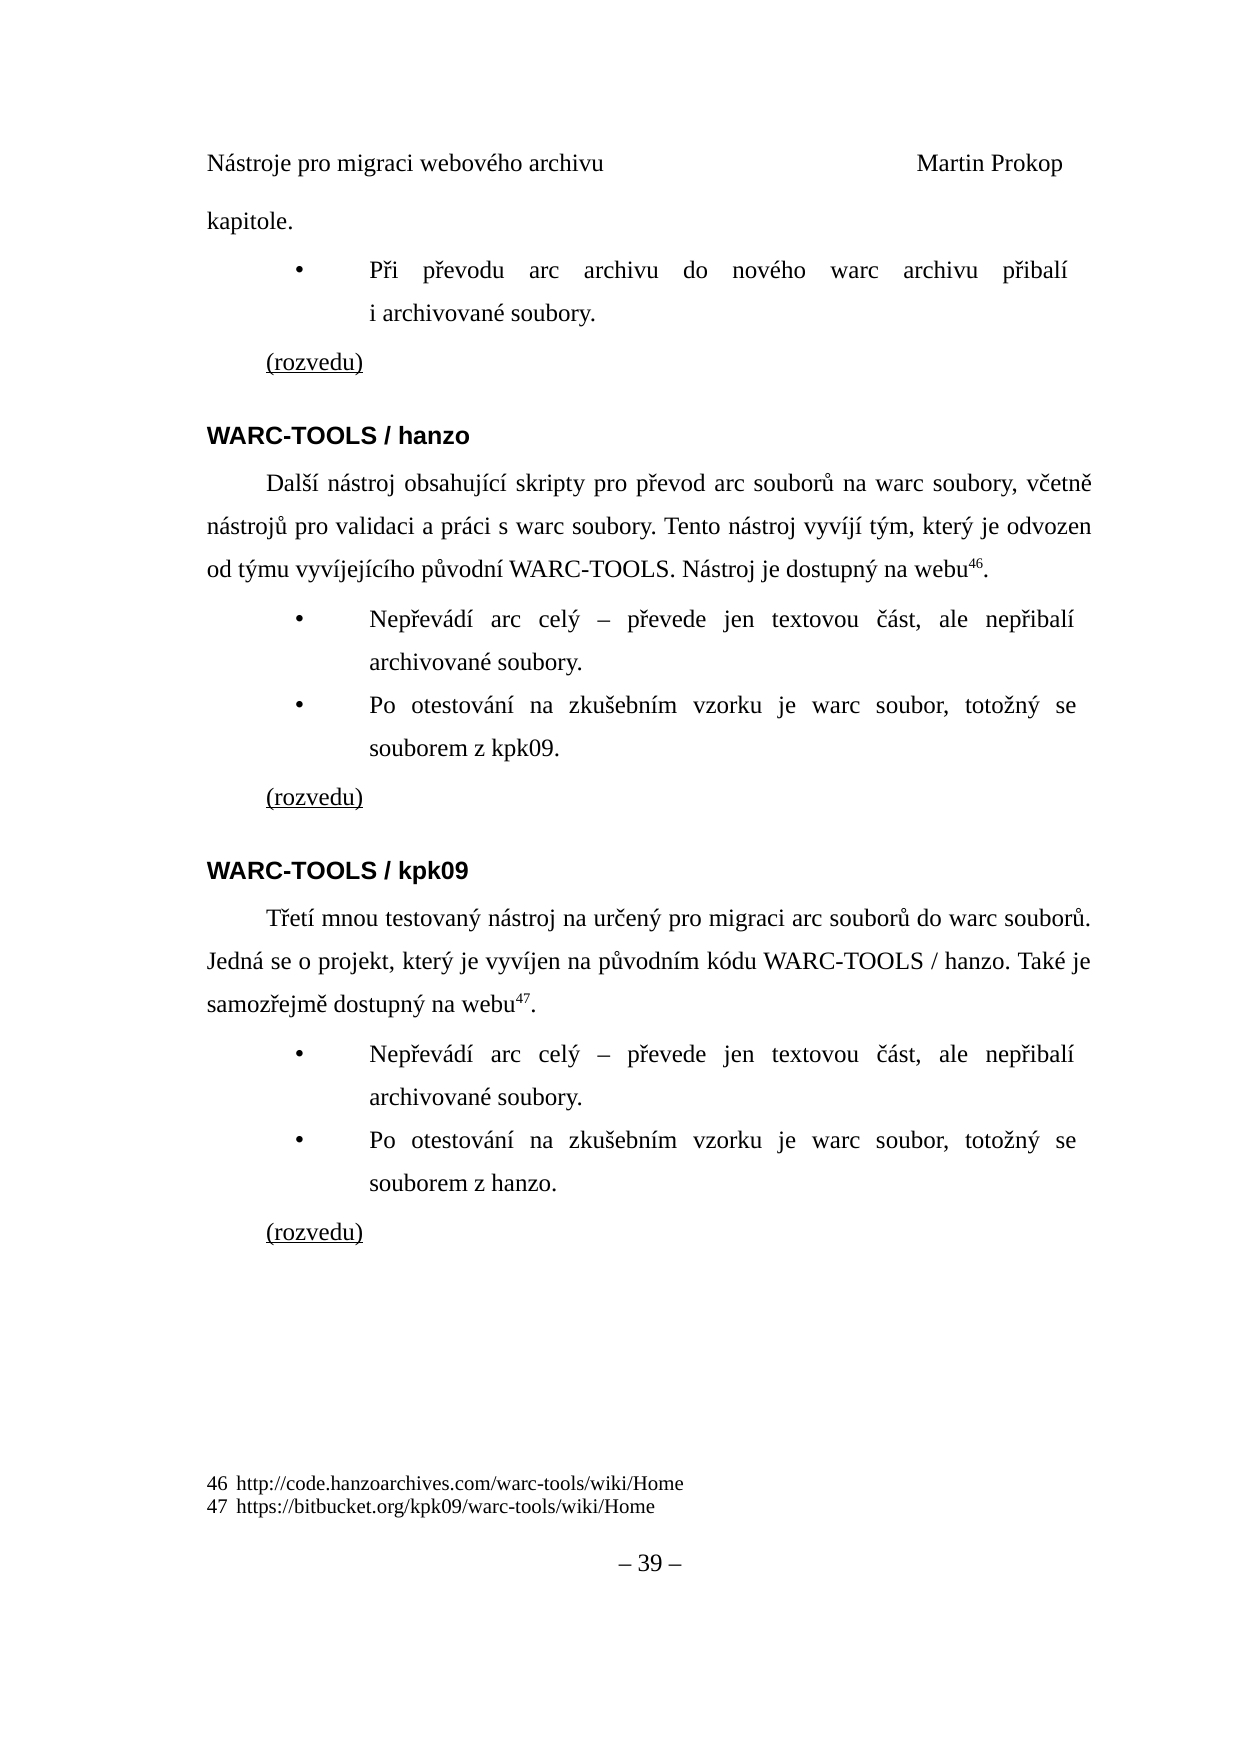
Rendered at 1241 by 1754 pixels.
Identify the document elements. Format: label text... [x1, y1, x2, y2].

text http://code.hanzoarchives.com/warc-tools/wiki/Home [207, 1470, 1093, 1494]
text Další nástroj obsahující skripty pro převod arc souborů na warc soubory, včetně nástrojů pro validaci a práci s warc soubory. Tento nástroj vyvíjí tým, který je odvozen od týmu vyvíjejícího původní WARC-TOOLS. Nástroj je dostupný na webu. [207, 468, 1093, 583]
text (rozvedu) [207, 782, 1093, 811]
text (rozvedu) [207, 347, 1093, 376]
text (rozvedu) [207, 1217, 1093, 1246]
text kapitole. [207, 206, 1093, 234]
list Po otestování na zkušebním vzorku je warc soubor, totožný se souborem z hanzo. [295, 1125, 1093, 1197]
subtitle WARC-TOOLS / hanzo [207, 421, 1093, 450]
subtitle WARC-TOOLS / kpk09 [207, 856, 1093, 885]
list Při převodu arc archivu do nového warc archivu přibalí i archivované soubory. [295, 255, 1093, 327]
text Třetí mnou testovaný nástroj na určený pro migraci arc souborů do warc souborů. Jedná se o projekt, který je vyvíjen na původním kódu WARC-TOOLS / hanzo. Také je samozřejmě dostupný na webu. [207, 903, 1093, 1018]
list Nepřevádí arc celý – převede jen textovou část, ale nepřibalí archivované soubory. [295, 1039, 1093, 1111]
text https://bitbucket.org/kpk09/warc-tools/wiki/Home [207, 1494, 1093, 1518]
list Po otestování na zkušebním vzorku je warc soubor, totožný se souborem z kpk09. [295, 690, 1093, 762]
list Nepřevádí arc celý – převede jen textovou část, ale nepřibalí archivované soubory. [295, 604, 1093, 676]
